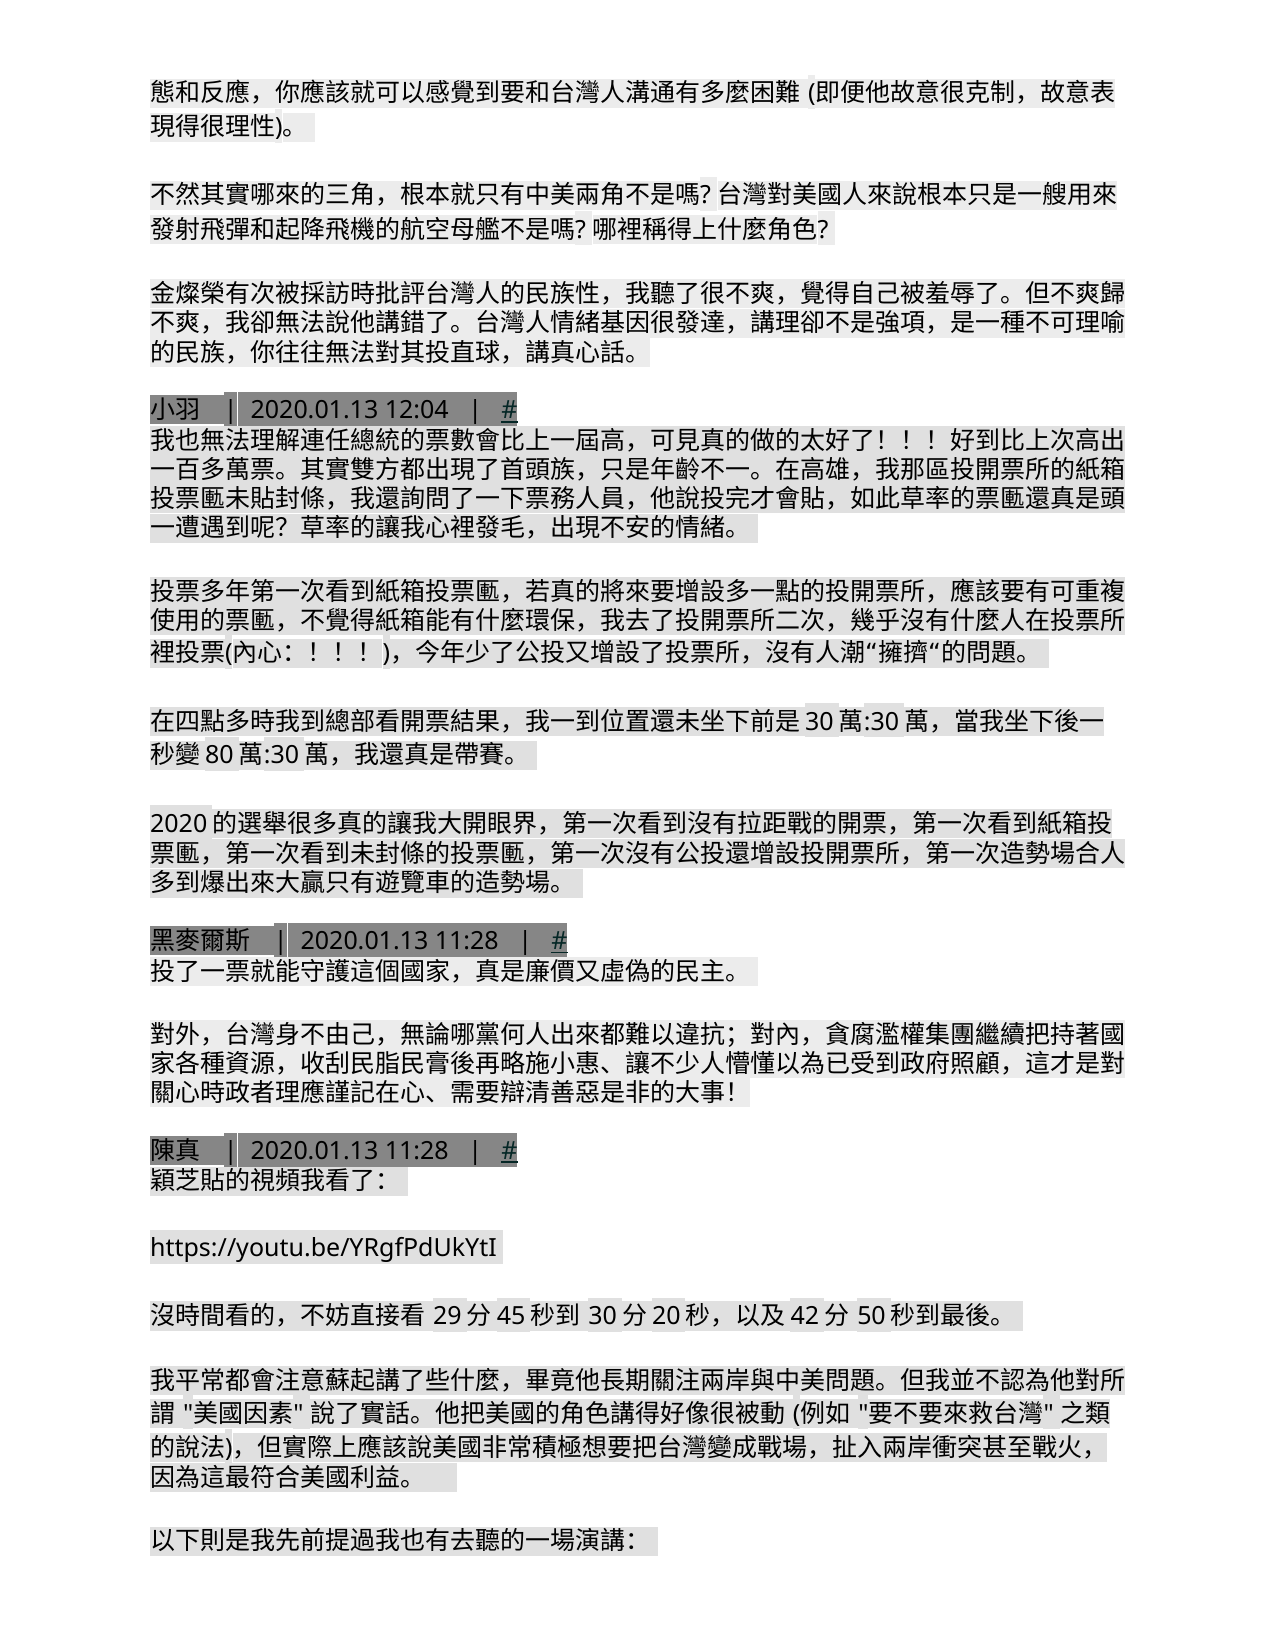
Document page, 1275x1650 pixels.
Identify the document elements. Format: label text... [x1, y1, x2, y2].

text 態和反應，你應該就可以感覺到要和台灣人溝通有多麼困難 (即便他故意很克制，故意表現得很理性)。 不然其實哪來的三角，根本就只有中美兩角不是嗎? 台灣對美國人來說根本只是一艘用來發射飛彈和起降飛機的航空母艦不是嗎? 哪裡稱得上什麼角色? 金燦榮有次被採訪時批評台灣人的民族性，我聽了很不爽，覺得自己被羞辱了。但不爽歸不爽，我卻無法說他講錯了。台灣人情緒基因很發達，講理卻不是強項，是一種不可理喻的民族，你往往無法對其投直球，講真心話。 [150, 75, 1125, 367]
text 穎芝貼的視頻我看了： https://youtu.be/YRgfPdUkYtI 沒時間看的，不妨直接看 29分45秒到 30分20秒，以及42分 50秒到最後。 我平常都會注意蘇起講了些什麼，畢竟他長期關注兩岸與中美問題。但我並不認為他對所謂 "美國因素" 說了實話。他把美國的角色講得好像很被動 (例如 "要不要來救台灣" 之類的說法)，但實際上應該說美國非常積極想要把台灣變成戰場，扯入兩岸衝突甚至戰火，因為這最符合美國利益。 以下則是我先前提過我也有去聽的一場演講： [150, 1167, 1125, 1556]
text 黑麥爾斯 | 2020.01.13 11:28 | # [150, 923, 1125, 957]
text 投了一票就能守護這個國家，真是廉價又虛偽的民主。 對外，台灣身不由己，無論哪黨何人出來都難以違抗；對內，貪腐濫權集團繼續把持著國家各種資源，收刮民脂民膏後再略施小惠、讓不少人懵懂以為已受到政府照顧，這才是對關心時政者理應謹記在心、需要辯清善惡是非的大事！ [150, 957, 1125, 1107]
text 我也無法理解連任總統的票數會比上一屆高，可見真的做的太好了！！！好到比上次高出一百多萬票。其實雙方都出現了首頭族，只是年齡不一。在高雄，我那區投開票所的紙箱投票匭未貼封條，我還詢問了一下票務人員，他說投完才會貼，如此草率的票匭還真是頭一遭遇到呢？草率的讓我心裡發毛，出現不安的情緒。 投票多年第一次看到紙箱投票匭，若真的將來要增設多一點的投開票所，應該要有可重複使用的票匭，不覺得紙箱能有什麼環保，我去了投開票所二次，幾乎沒有什麼人在投票所裡投票(內心：！！！)，今年少了公投又增設了投票所，沒有人潮“擁擠“的問題。 在四點多時我到總部看開票結果，我一到位置還未坐下前是30萬:30萬，當我坐下後一秒變80萬:30萬，我還真是帶賽。 2020的選舉很多真的讓我大開眼界，第一次看到沒有拉距戰的開票，第一次看到紙箱投票匭，第一次看到未封條的投票匭，第一次沒有公投還增設投開票所，第一次造勢場合人多到爆出來大贏只有遊覽車的造勢場。 [150, 426, 1125, 898]
text 小羽 | 2020.01.13 12:04 | # [150, 392, 1125, 426]
text 陳真 | 2020.01.13 11:28 | # [150, 1132, 1125, 1167]
